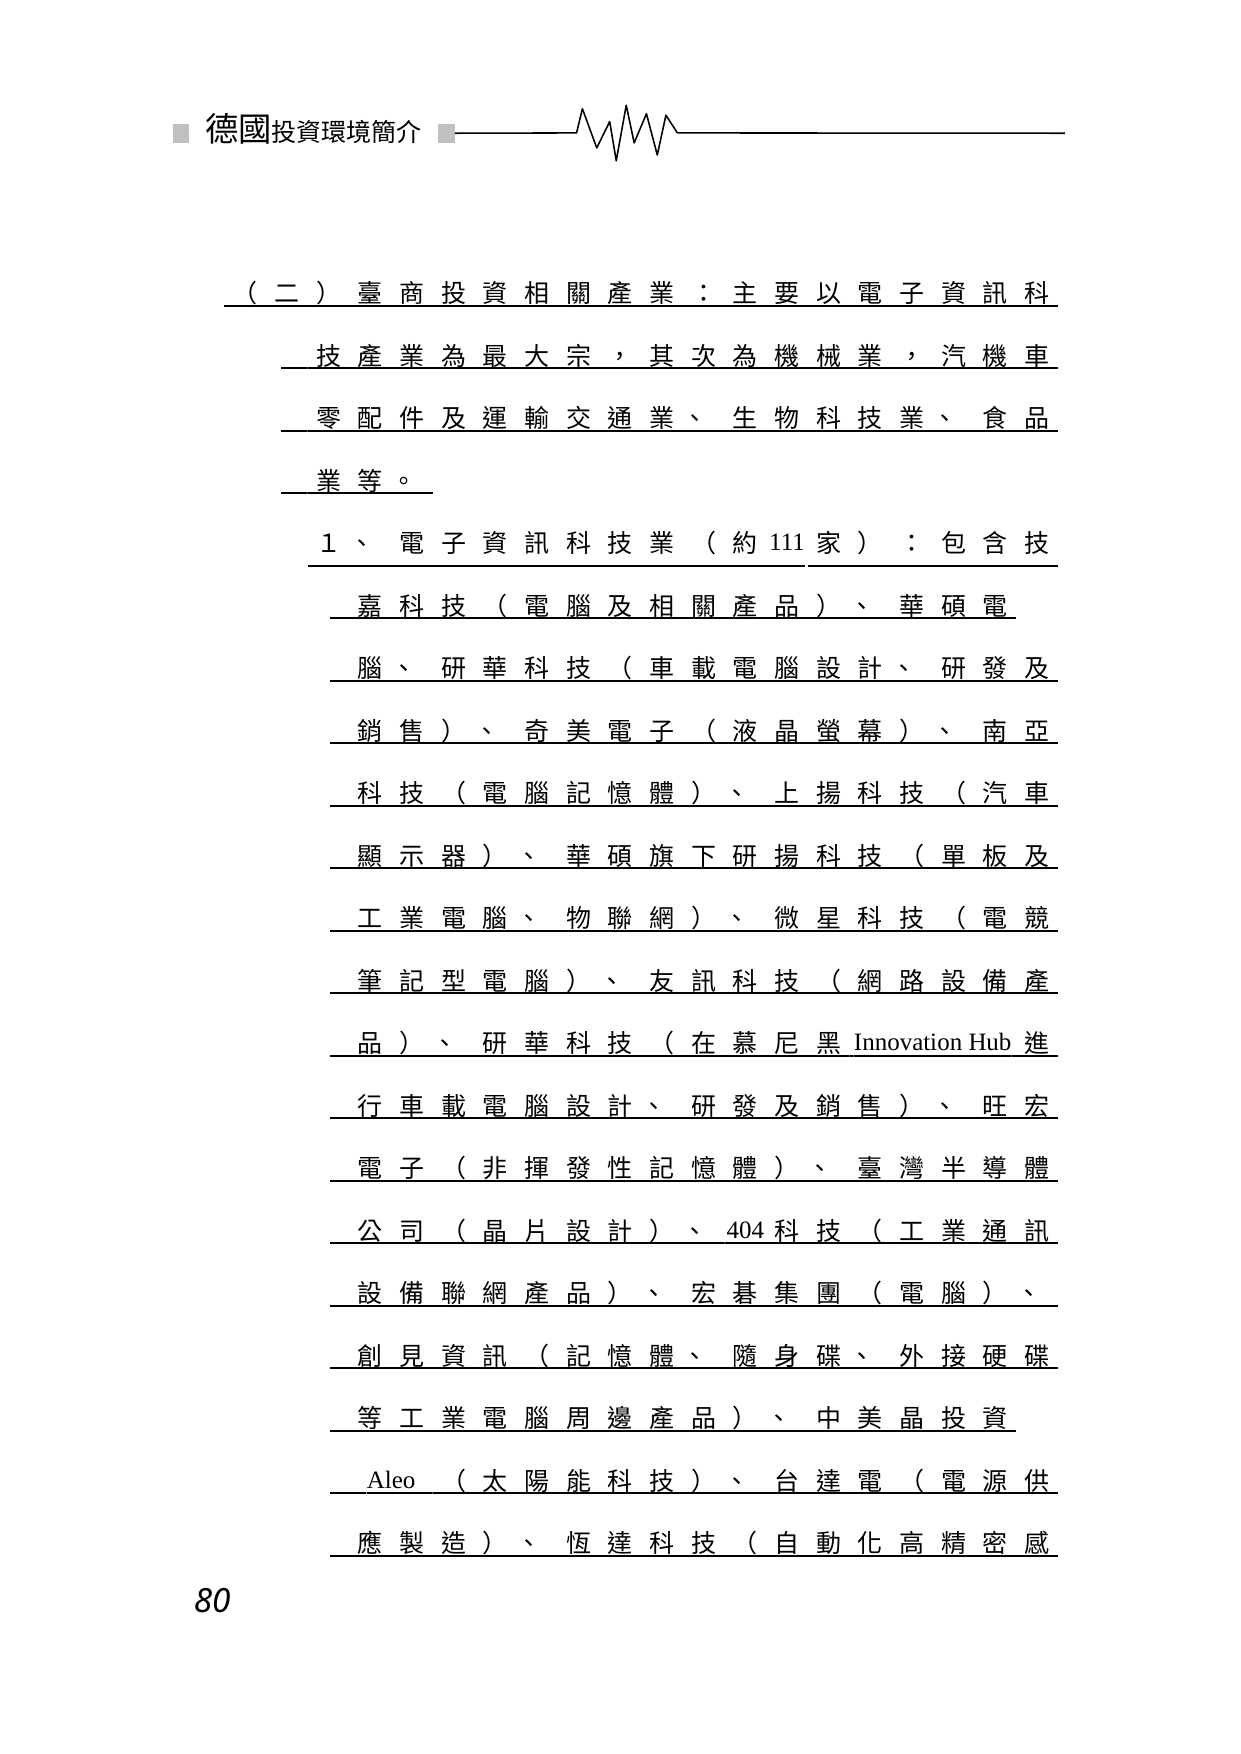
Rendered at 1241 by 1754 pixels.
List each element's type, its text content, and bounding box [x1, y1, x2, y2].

text （二）臺商投資相關產業：主要以電子資訊科技產業為最大宗，其次為機械業，汽機車零配件及運輸交通業、生物科技業、食品業等。 [207, 250, 1058, 500]
text １、電子資訊科技業（約111家）：包含技嘉科技（電腦及相關產品）、華碩電腦、研華科技（車載電腦設計、研發及銷售）、奇美電子（液晶螢幕）、南亞科技（電腦記憶體）、上揚科技（汽車顯示器）、華碩旗下研揚科技（單板及工業電腦、物聯網）、微星科技（電競筆記型電腦）、友訊科技（網路設備產品）、研華科技（在慕尼黑Innovation Hub進行車載電腦設計、研發及銷售）、旺宏電子（非揮發性記憶體）、臺灣半導體公司（晶片設計）、404科技（工業通訊設備聯網產品）、宏碁集團（電腦）、創見資訊（記憶體、隨身碟、外接硬碟等工業電腦周邊產品）、中美晶投資Aleo（太陽能科技）、台達電（電源供應製造）、恆達科技（自動化高精密感 [281, 500, 1058, 1563]
